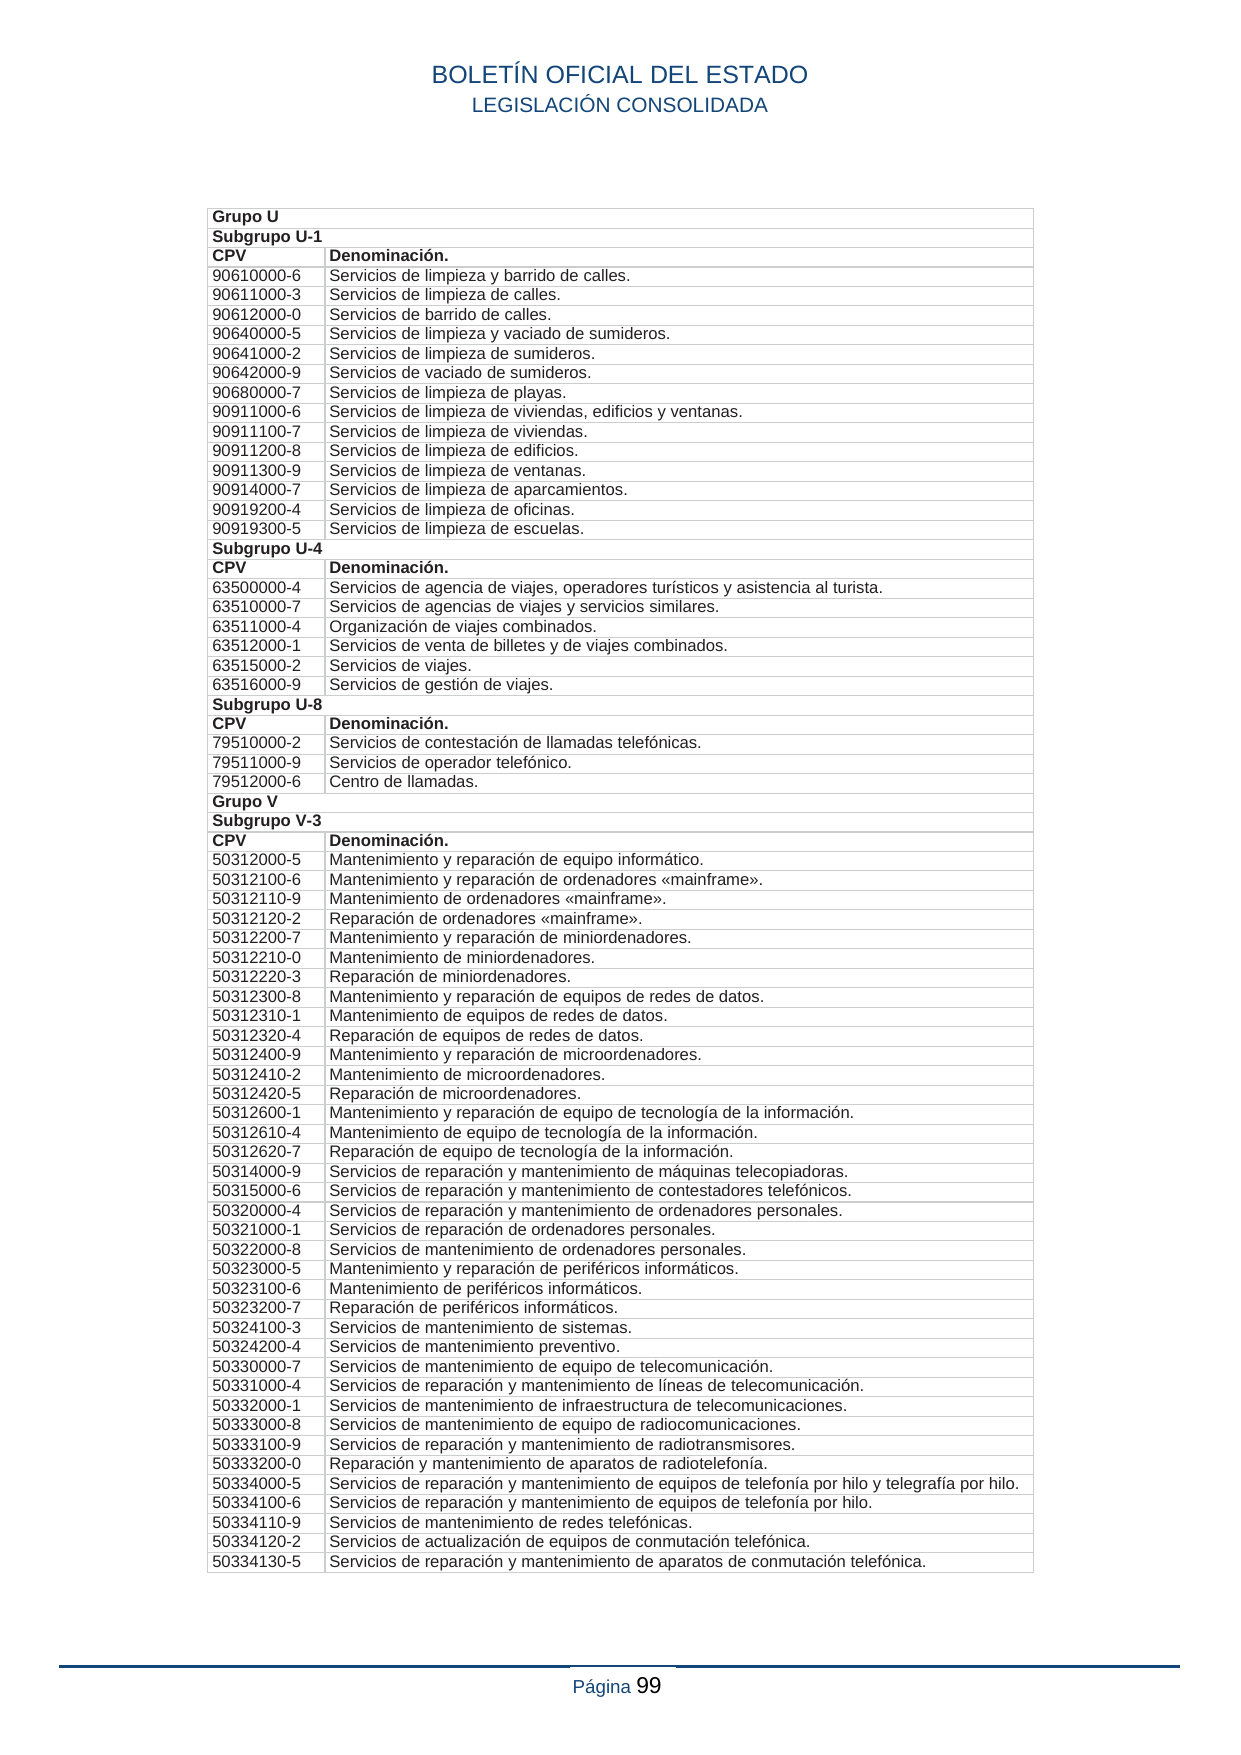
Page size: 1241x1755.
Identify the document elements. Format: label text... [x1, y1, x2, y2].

table_cell Servicios de mantenimiento de equipo de telecomunicación. [326, 1358, 1033, 1377]
table_cell 50312400-9 [208, 1047, 324, 1065]
table_cell Servicios de reparación y mantenimiento de radiotransmisores. [326, 1436, 1033, 1455]
table_cell Grupo V [208, 794, 1033, 812]
table_cell 50334000-5 [208, 1475, 324, 1494]
table_cell Subgrupo V-3 [208, 813, 1033, 831]
table_cell Servicios de mantenimiento de sistemas. [326, 1319, 1033, 1338]
table_cell Servicios de gestión de viajes. [326, 677, 1033, 695]
table_cell Servicios de mantenimiento de ordenadores personales. [326, 1241, 1033, 1260]
table_cell 90911300-9 [208, 462, 324, 481]
table_cell Centro de llamadas. [326, 774, 1033, 792]
table_cell Mantenimiento de equipos de redes de datos. [326, 1008, 1033, 1026]
table_cell Servicios de reparación y mantenimiento de ordenadores personales. [326, 1203, 1033, 1221]
table_cell 63516000-9 [208, 677, 324, 695]
table_cell 50312620-7 [208, 1144, 324, 1162]
table_cell Denominación. [326, 560, 1033, 578]
table_cell Mantenimiento y reparación de miniordenadores. [326, 930, 1033, 948]
table_cell Servicios de limpieza de edificios. [326, 443, 1033, 461]
table_cell Organización de viajes combinados. [326, 618, 1033, 637]
table_cell Subgrupo U-1 [208, 229, 1033, 247]
table_cell Denominación. [326, 833, 1033, 851]
table_cell Mantenimiento de equipo de tecnología de la información. [326, 1125, 1033, 1143]
table_cell 90911100-7 [208, 423, 324, 442]
table_cell Reparación de ordenadores «mainframe». [326, 910, 1033, 929]
table_cell 50322000-8 [208, 1241, 324, 1260]
table_cell Mantenimiento y reparación de equipos de redes de datos. [326, 988, 1033, 1007]
table_cell 79512000-6 [208, 774, 324, 792]
table_cell 90611000-3 [208, 287, 324, 305]
table_cell Servicios de reparación y mantenimiento de máquinas telecopiadoras. [326, 1164, 1033, 1182]
table_cell 50312000-5 [208, 852, 324, 870]
table_cell Reparación y mantenimiento de aparatos de radiotelefonía. [326, 1456, 1033, 1474]
table_cell 63511000-4 [208, 618, 324, 637]
table_cell Mantenimiento y reparación de ordenadores «mainframe». [326, 871, 1033, 890]
table_cell Reparación de microordenadores. [326, 1086, 1033, 1104]
table_cell Servicios de limpieza de sumideros. [326, 345, 1033, 364]
table_cell 90911200-8 [208, 443, 324, 461]
table_cell 90919300-5 [208, 521, 324, 539]
table_cell 50312420-5 [208, 1086, 324, 1104]
table_cell 50312200-7 [208, 930, 324, 948]
table_cell Servicios de limpieza de aparcamientos. [326, 482, 1033, 500]
table_cell Servicios de limpieza de calles. [326, 287, 1033, 305]
table_cell Servicios de limpieza de playas. [326, 384, 1033, 403]
table_cell Servicios de mantenimiento de equipo de radiocomunicaciones. [326, 1417, 1033, 1435]
table_cell Reparación de equipos de redes de datos. [326, 1027, 1033, 1046]
table_cell 50312220-3 [208, 969, 324, 987]
table_cell 50330000-7 [208, 1358, 324, 1377]
table_cell 50323000-5 [208, 1261, 324, 1279]
table_cell 50334100-6 [208, 1495, 324, 1513]
table_cell Reparación de periféricos informáticos. [326, 1300, 1033, 1318]
table_cell Denominación. [326, 716, 1033, 734]
table_cell 50333200-0 [208, 1456, 324, 1474]
table_cell Mantenimiento y reparación de equipo informático. [326, 852, 1033, 870]
table_cell 50312600-1 [208, 1105, 324, 1123]
table_cell Servicios de contestación de llamadas telefónicas. [326, 735, 1033, 753]
table_cell Mantenimiento de ordenadores «mainframe». [326, 891, 1033, 909]
table_cell 90612000-0 [208, 306, 324, 325]
table_cell 50312110-9 [208, 891, 324, 909]
table_cell 50324100-3 [208, 1319, 324, 1338]
table_cell Servicios de mantenimiento de redes telefónicas. [326, 1514, 1033, 1533]
table_cell 90610000-6 [208, 268, 324, 286]
table_cell 50312310-1 [208, 1008, 324, 1026]
table_cell 50312410-2 [208, 1066, 324, 1084]
table_cell Mantenimiento de microordenadores. [326, 1066, 1033, 1084]
table_cell Servicios de reparación y mantenimiento de aparatos de conmutación telefónica. [326, 1553, 1033, 1572]
table_cell Servicios de viajes. [326, 657, 1033, 676]
table_cell CPV [208, 716, 324, 734]
table_cell Reparación de miniordenadores. [326, 969, 1033, 987]
table_cell 90642000-9 [208, 365, 324, 383]
table_cell 90641000-2 [208, 345, 324, 364]
table_cell 50334120-2 [208, 1534, 324, 1552]
table_cell Servicios de reparación y mantenimiento de contestadores telefónicos. [326, 1183, 1033, 1201]
table_cell Servicios de agencias de viajes y servicios similares. [326, 599, 1033, 617]
table_header Grupo U [208, 209, 1033, 227]
table_cell 50314000-9 [208, 1164, 324, 1182]
table_cell Servicios de agencia de viajes, operadores turísticos y asistencia al turista. [326, 579, 1033, 598]
table_cell 50315000-6 [208, 1183, 324, 1201]
table_cell 63515000-2 [208, 657, 324, 676]
table_cell Servicios de reparación y mantenimiento de equipos de telefonía por hilo y telegrafía por hilo. [326, 1475, 1033, 1494]
table_cell Reparación de equipo de tecnología de la información. [326, 1144, 1033, 1162]
table_cell CPV [208, 560, 324, 578]
table_cell Subgrupo U-4 [208, 540, 1033, 559]
table_cell Servicios de vaciado de sumideros. [326, 365, 1033, 383]
table_cell 50323100-6 [208, 1280, 324, 1299]
table_cell Servicios de actualización de equipos de conmutación telefónica. [326, 1534, 1033, 1552]
table_cell CPV [208, 833, 324, 851]
table_cell 50312100-6 [208, 871, 324, 890]
table_cell Servicios de limpieza de escuelas. [326, 521, 1033, 539]
table_cell 63510000-7 [208, 599, 324, 617]
table_cell 50333100-9 [208, 1436, 324, 1455]
table_cell 90911000-6 [208, 404, 324, 422]
table_cell Denominación. [326, 248, 1033, 266]
table_cell 50321000-1 [208, 1222, 324, 1240]
table_cell Servicios de operador telefónico. [326, 755, 1033, 773]
table_cell Servicios de reparación y mantenimiento de líneas de telecomunicación. [326, 1378, 1033, 1396]
table_cell 79511000-9 [208, 755, 324, 773]
table_cell Mantenimiento de periféricos informáticos. [326, 1280, 1033, 1299]
table_cell Servicios de reparación de ordenadores personales. [326, 1222, 1033, 1240]
table_cell Servicios de mantenimiento de infraestructura de telecomunicaciones. [326, 1397, 1033, 1416]
table_cell 50331000-4 [208, 1378, 324, 1396]
table_cell 50312210-0 [208, 949, 324, 968]
table_cell Servicios de reparación y mantenimiento de equipos de telefonía por hilo. [326, 1495, 1033, 1513]
table_cell 50312120-2 [208, 910, 324, 929]
table_cell Servicios de limpieza de oficinas. [326, 501, 1033, 520]
table_cell 90640000-5 [208, 326, 324, 344]
table_cell 50320000-4 [208, 1203, 324, 1221]
table_cell 50333000-8 [208, 1417, 324, 1435]
table_cell Servicios de limpieza de viviendas, edificios y ventanas. [326, 404, 1033, 422]
table_cell 63500000-4 [208, 579, 324, 598]
table_cell 50334110-9 [208, 1514, 324, 1533]
table_cell 63512000-1 [208, 638, 324, 656]
table_cell 79510000-2 [208, 735, 324, 753]
table_cell Servicios de mantenimiento preventivo. [326, 1339, 1033, 1357]
table_cell Mantenimiento y reparación de microordenadores. [326, 1047, 1033, 1065]
table_cell 50334130-5 [208, 1553, 324, 1572]
table_cell 90914000-7 [208, 482, 324, 500]
table_cell CPV [208, 248, 324, 266]
table_cell 50324200-4 [208, 1339, 324, 1357]
table_cell Mantenimiento y reparación de equipo de tecnología de la información. [326, 1105, 1033, 1123]
table_cell Servicios de venta de billetes y de viajes combinados. [326, 638, 1033, 656]
table_cell Servicios de limpieza de ventanas. [326, 462, 1033, 481]
table_cell Servicios de barrido de calles. [326, 306, 1033, 325]
table_cell Servicios de limpieza y barrido de calles. [326, 268, 1033, 286]
table_cell Mantenimiento y reparación de periféricos informáticos. [326, 1261, 1033, 1279]
table_cell 50332000-1 [208, 1397, 324, 1416]
table_cell 50312300-8 [208, 988, 324, 1007]
table_cell 90919200-4 [208, 501, 324, 520]
table_cell 50323200-7 [208, 1300, 324, 1318]
table_cell Servicios de limpieza y vaciado de sumideros. [326, 326, 1033, 344]
table_cell 90680000-7 [208, 384, 324, 403]
table_cell 50312320-4 [208, 1027, 324, 1046]
table_cell Servicios de limpieza de viviendas. [326, 423, 1033, 442]
table_cell Subgrupo U-8 [208, 696, 1033, 714]
table_cell 50312610-4 [208, 1125, 324, 1143]
table_cell Mantenimiento de miniordenadores. [326, 949, 1033, 968]
